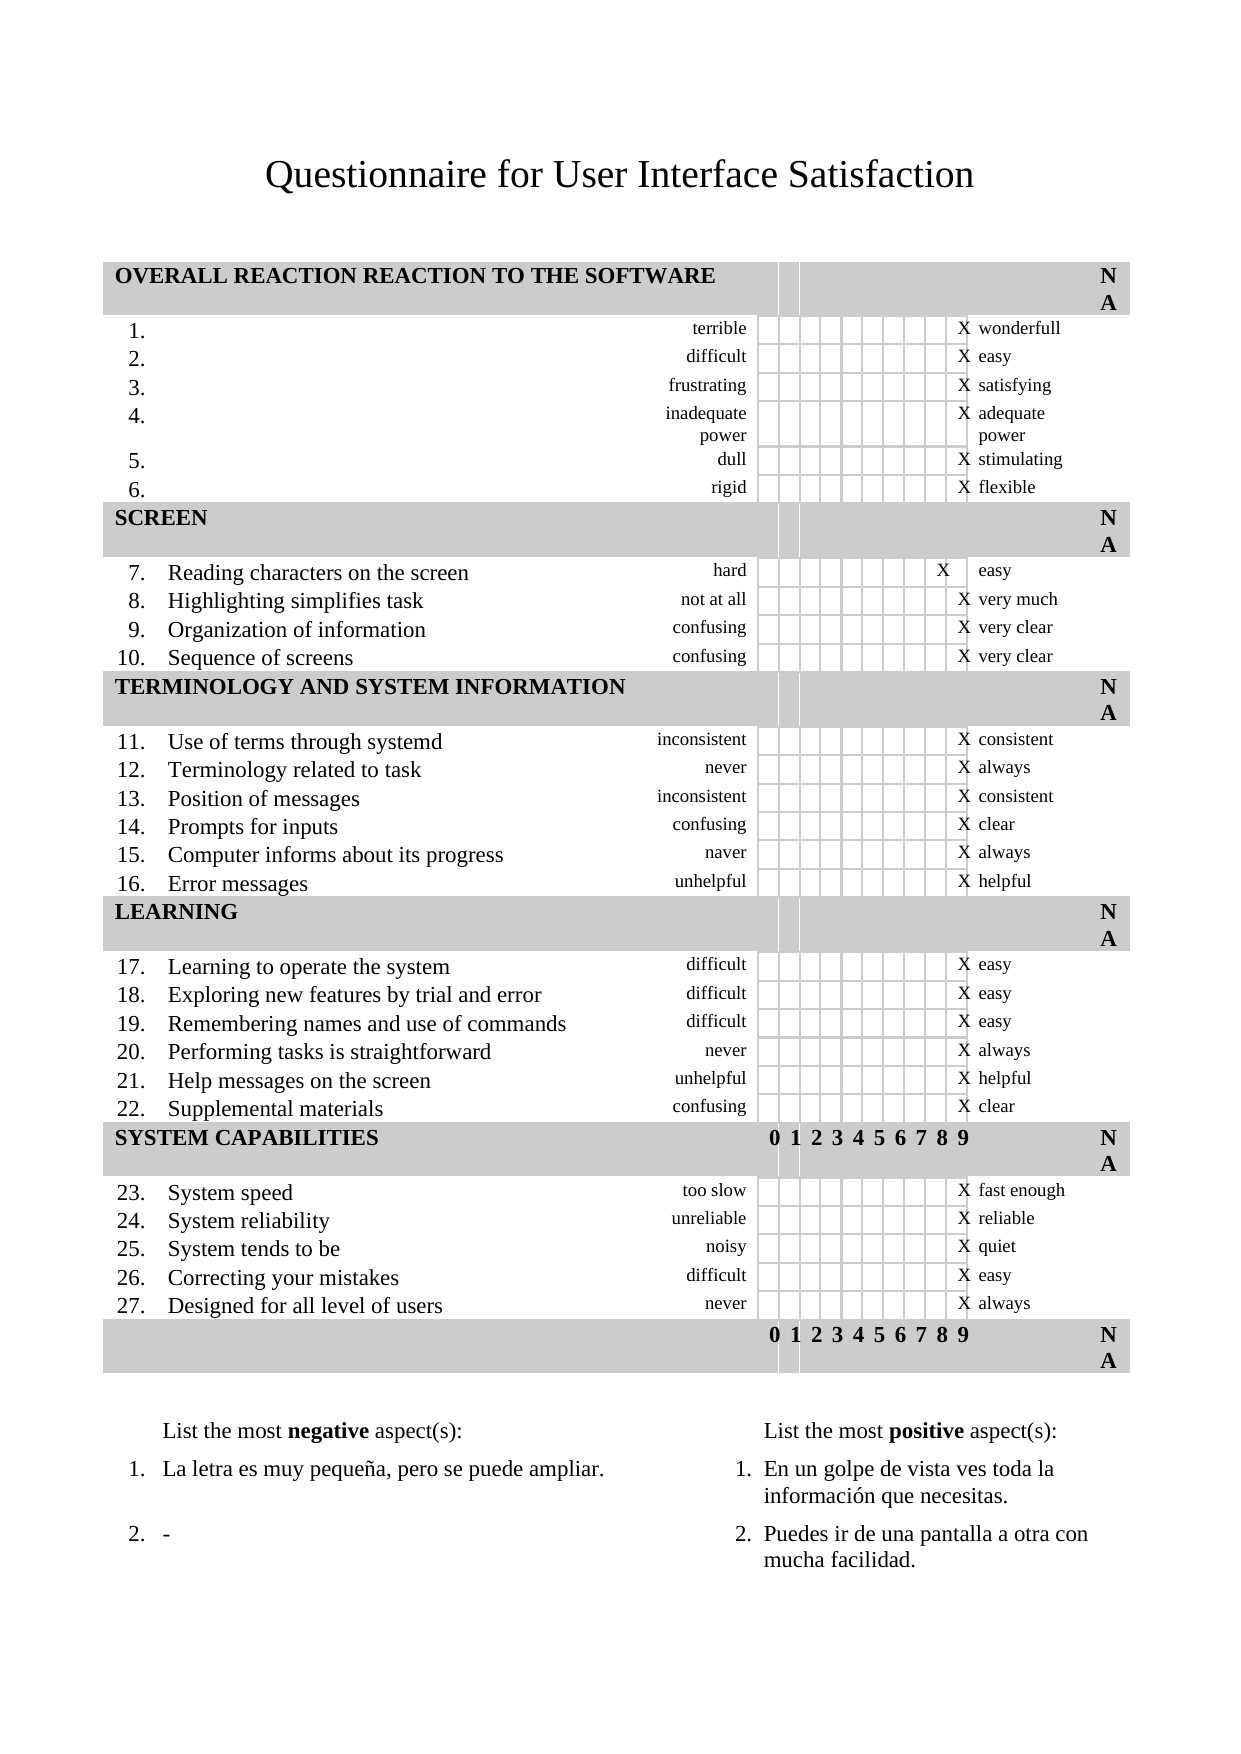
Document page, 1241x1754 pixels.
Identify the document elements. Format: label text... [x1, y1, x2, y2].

table_cell hard [617, 557, 757, 586]
table_cell 21. [103, 1065, 156, 1093]
table_cell 4. [103, 400, 156, 445]
table_cell inconsistent [617, 783, 757, 811]
table_cell 23. [103, 1176, 156, 1205]
table_cell [1089, 726, 1130, 754]
table_cell [884, 588, 903, 614]
table_cell 9 [946, 898, 967, 951]
table_cell [905, 1292, 924, 1319]
table_cell Help messages on the screen [156, 1065, 617, 1093]
table_cell 18. [103, 980, 156, 1008]
table_cell [780, 728, 799, 754]
table_cell difficult [617, 343, 757, 372]
table_cell [759, 476, 778, 502]
table_cell [905, 785, 924, 811]
table_cell [759, 841, 778, 868]
table_cell [884, 448, 903, 474]
table_cell X [947, 870, 966, 896]
table_cell [821, 1292, 840, 1319]
table_cell [821, 785, 840, 811]
table_cell X [947, 345, 966, 372]
table_header 6 [883, 262, 904, 315]
table_cell [843, 1010, 861, 1036]
table_cell [884, 1264, 903, 1290]
table_cell [780, 813, 799, 839]
table_cell wonderfull [968, 315, 1089, 343]
table_cell [843, 982, 861, 1008]
table_cell 8 [925, 673, 946, 726]
table_cell [905, 448, 924, 474]
table_cell LEARNING [103, 896, 758, 951]
table_cell [821, 1095, 840, 1122]
table_cell [863, 870, 882, 896]
table_cell 9 [946, 504, 967, 557]
table_cell [884, 1067, 903, 1093]
table_cell [1089, 474, 1130, 502]
table_cell [905, 1067, 924, 1093]
table_cell [759, 870, 778, 896]
table_cell 3 [820, 504, 841, 557]
table_cell [926, 1095, 945, 1122]
table_cell [905, 813, 924, 839]
table_cell [759, 345, 778, 372]
table_cell [821, 645, 840, 671]
table_cell [1089, 1093, 1130, 1122]
table_cell [905, 953, 924, 979]
table_cell X [947, 1292, 966, 1319]
table_cell [884, 1179, 903, 1205]
table_cell [926, 1067, 945, 1093]
table_cell [821, 1067, 840, 1093]
table_cell [926, 402, 945, 445]
table_cell [926, 982, 945, 1008]
table_cell adequate power [968, 400, 1089, 445]
table_cell 13. [103, 783, 156, 811]
table_cell [758, 1374, 1130, 1411]
table_cell 27. [103, 1290, 156, 1319]
table_cell [926, 870, 945, 896]
table_cell Prompts for inputs [156, 811, 617, 839]
table_cell [780, 1010, 799, 1036]
table_cell [801, 1095, 819, 1122]
table_cell [884, 1292, 903, 1319]
table_cell confusing [617, 643, 757, 671]
table_cell [821, 1264, 840, 1290]
table_cell unhelpful [617, 868, 757, 896]
table_cell 2 [800, 898, 820, 951]
table_cell [821, 1179, 840, 1205]
table_cell 8 [925, 1124, 946, 1176]
table_cell very much [968, 586, 1089, 614]
table_cell 8 [925, 898, 946, 951]
table_cell [843, 785, 861, 811]
table_cell [801, 448, 819, 474]
table_cell [843, 1039, 861, 1065]
table_cell X [947, 402, 966, 445]
table_cell X [947, 1264, 966, 1290]
table_cell [821, 1207, 840, 1233]
table_cell [863, 476, 882, 502]
table_cell [926, 1264, 945, 1290]
table_cell 3. [103, 372, 156, 400]
table_cell 1 [779, 673, 799, 726]
table_cell [967, 896, 1089, 951]
table_cell confusing [617, 614, 757, 642]
table_cell [801, 616, 819, 642]
table_cell [926, 616, 945, 642]
table_cell [821, 374, 840, 400]
table_cell [780, 645, 799, 671]
table_cell Sequence of screens [156, 643, 617, 671]
table_cell [947, 559, 966, 586]
table_cell [905, 559, 924, 586]
table_cell [884, 870, 903, 896]
table_cell 8 [925, 504, 946, 557]
table_cell [780, 1067, 799, 1093]
table_cell [780, 953, 799, 979]
table_cell X [947, 756, 966, 782]
table_cell [759, 1264, 778, 1290]
table_cell [156, 315, 617, 343]
table_cell easy [968, 343, 1089, 372]
table_cell [905, 756, 924, 782]
table_cell [759, 374, 778, 400]
table_header OVERALL REACTION REACTION TO THE SOFTWARE [103, 262, 758, 315]
table_cell flexible [968, 474, 1089, 502]
table_cell X [947, 841, 966, 868]
table_cell [926, 785, 945, 811]
table_cell [780, 588, 799, 614]
table_cell [801, 402, 819, 445]
table_cell NA [1089, 1319, 1130, 1373]
table_cell Reading characters on the screen [156, 557, 617, 586]
table_cell [759, 785, 778, 811]
table_cell [1089, 811, 1130, 839]
table_cell [1089, 1065, 1130, 1093]
table_cell [905, 1264, 924, 1290]
table_cell [801, 476, 819, 502]
table_cell [801, 728, 819, 754]
table_header 3 [820, 262, 841, 315]
table_cell terrible [617, 315, 757, 343]
table_cell [1089, 783, 1130, 811]
table_cell X [947, 1010, 966, 1036]
table_cell [801, 1207, 819, 1233]
table_cell [1089, 1205, 1130, 1233]
table_cell [759, 1235, 778, 1262]
table_cell TERMINOLOGY AND SYSTEM INFORMATION [103, 671, 758, 726]
table_cell [926, 645, 945, 671]
table_cell [884, 317, 903, 343]
table_cell too slow [617, 1176, 757, 1205]
table_cell easy [968, 1008, 1089, 1036]
table_cell System speed [156, 1176, 617, 1205]
table_cell Supplemental materials [156, 1093, 617, 1122]
table_cell Computer informs about its progress [156, 839, 617, 868]
table_header 7 [904, 262, 925, 315]
table_cell [884, 1235, 903, 1262]
table_cell [759, 616, 778, 642]
table_cell [780, 374, 799, 400]
table_cell [1089, 643, 1130, 671]
table_header 0 [758, 262, 778, 315]
table_cell [1089, 980, 1130, 1008]
table_cell [926, 345, 945, 372]
table_cell [843, 756, 861, 782]
table_cell [1089, 1233, 1130, 1262]
table_cell clear [968, 811, 1089, 839]
table_cell 1 [779, 1124, 799, 1176]
table_cell [821, 317, 840, 343]
table_cell [801, 1010, 819, 1036]
table_cell 11. [103, 726, 156, 754]
table_cell 5 [862, 898, 883, 951]
table_cell [967, 1122, 1089, 1176]
table_cell [821, 982, 840, 1008]
table_cell [863, 1010, 882, 1036]
table_cell [863, 448, 882, 474]
table_cell [801, 813, 819, 839]
table_cell X [947, 317, 966, 343]
table_cell stimulating [968, 445, 1089, 474]
table_cell [863, 953, 882, 979]
table_cell [926, 1179, 945, 1205]
table_cell [1089, 557, 1130, 586]
table_cell [884, 345, 903, 372]
table_cell [884, 645, 903, 671]
table_cell [843, 317, 861, 343]
table_cell never [617, 1290, 757, 1319]
table_cell helpful [968, 868, 1089, 896]
table_cell easy [968, 557, 1089, 586]
table_cell [967, 502, 1089, 557]
table_cell X [947, 813, 966, 839]
table_cell easy [968, 951, 1089, 979]
table_cell [905, 317, 924, 343]
table_cell [884, 953, 903, 979]
table_cell not at all [617, 586, 757, 614]
table_cell X [947, 374, 966, 400]
table_cell [780, 1264, 799, 1290]
table_cell X [947, 448, 966, 474]
table_cell Learning to operate the system [156, 951, 617, 979]
table_cell 1 [779, 1321, 799, 1373]
table_cell [843, 1235, 861, 1262]
table_cell [905, 1095, 924, 1122]
table_cell [821, 616, 840, 642]
table_cell [759, 1067, 778, 1093]
table_cell 5 [862, 673, 883, 726]
table_cell 1. [617, 1450, 758, 1514]
table_cell always [968, 839, 1089, 868]
table_cell Designed for all level of users [156, 1290, 617, 1319]
table_cell [905, 374, 924, 400]
table_cell 17. [103, 951, 156, 979]
table_cell [1089, 1290, 1130, 1319]
table_cell difficult [617, 1262, 757, 1290]
table_cell [843, 1067, 861, 1093]
table_cell [801, 1264, 819, 1290]
table_cell [156, 474, 617, 502]
table_cell X [947, 785, 966, 811]
table_cell Highlighting simplifies task [156, 586, 617, 614]
table_cell consistent [968, 726, 1089, 754]
table_cell 7 [904, 1321, 925, 1373]
table_cell noisy [617, 1233, 757, 1262]
table_cell [863, 345, 882, 372]
table_cell [780, 1095, 799, 1122]
table_cell [843, 953, 861, 979]
table_cell [821, 728, 840, 754]
table_cell NA [1089, 502, 1130, 557]
table_cell consistent [968, 783, 1089, 811]
table_cell [821, 476, 840, 502]
table_cell [905, 1010, 924, 1036]
table_cell [905, 588, 924, 614]
table_cell easy [968, 1262, 1089, 1290]
table_cell [617, 1374, 758, 1411]
table_cell 4 [841, 898, 862, 951]
table_cell [759, 1292, 778, 1319]
title Questionnaire for User Interface Satisfaction [103, 150, 1136, 196]
table_cell [843, 616, 861, 642]
table_cell 2. [617, 1514, 758, 1578]
table_cell X [947, 616, 966, 642]
table_cell [905, 1235, 924, 1262]
table_cell [1089, 1008, 1130, 1036]
table_cell [801, 953, 819, 979]
table_cell [926, 476, 945, 502]
table_cell La letra es muy pequeña, pero se puede ampliar. [156, 1450, 617, 1514]
table_cell [801, 345, 819, 372]
table_cell X [947, 1235, 966, 1262]
table_cell [780, 1207, 799, 1233]
table_cell [821, 1235, 840, 1262]
table_cell helpful [968, 1065, 1089, 1093]
table_cell 19. [103, 1008, 156, 1036]
table_cell [884, 982, 903, 1008]
table_cell [843, 559, 861, 586]
table_cell List the most negative aspect(s): [156, 1411, 617, 1449]
table_cell [843, 813, 861, 839]
table_cell [103, 1319, 617, 1373]
table_cell [801, 317, 819, 343]
table_cell [821, 345, 840, 372]
table_cell [801, 374, 819, 400]
table_cell [1089, 445, 1130, 474]
table_header 5 [862, 262, 883, 315]
table_cell 8. [103, 586, 156, 614]
table_cell [926, 1207, 945, 1233]
table_cell X [947, 982, 966, 1008]
table_cell 2 [800, 1124, 820, 1176]
table_cell [884, 1207, 903, 1233]
table_cell [801, 1235, 819, 1262]
table_cell always [968, 1036, 1089, 1065]
table_cell NA [1089, 896, 1130, 951]
table_cell Exploring new features by trial and error [156, 980, 617, 1008]
table_cell 0 [758, 1321, 778, 1373]
table_cell 0 [758, 898, 778, 951]
table_cell X [947, 1179, 966, 1205]
table_cell 7. [103, 557, 156, 586]
table_cell [905, 402, 924, 445]
table_cell X [947, 645, 966, 671]
table_cell 6. [103, 474, 156, 502]
table_cell 0 [758, 673, 778, 726]
table_cell unreliable [617, 1205, 757, 1233]
table_cell 6 [883, 673, 904, 726]
table_cell System tends to be [156, 1233, 617, 1262]
table_cell rigid [617, 474, 757, 502]
table_cell 3 [820, 1321, 841, 1373]
table_cell [821, 841, 840, 868]
table_cell 1 [779, 898, 799, 951]
table_cell Performing tasks is straightforward [156, 1036, 617, 1065]
table_cell 2 [800, 504, 820, 557]
table_cell 1. [103, 1450, 156, 1514]
table_cell X [947, 728, 966, 754]
table_cell [759, 728, 778, 754]
table_cell [1089, 1262, 1130, 1290]
table_cell Remembering names and use of commands [156, 1008, 617, 1036]
table_cell [905, 841, 924, 868]
table_cell [884, 785, 903, 811]
table_cell [1089, 839, 1130, 868]
table_cell difficult [617, 980, 757, 1008]
table_cell Puedes ir de una pantalla a otra con mucha facilidad. [758, 1514, 1130, 1578]
table_cell 10. [103, 643, 156, 671]
table_cell 6 [883, 504, 904, 557]
table_cell reliable [968, 1205, 1089, 1233]
table_cell SYSTEM CAPABILITIES [103, 1122, 758, 1176]
table_cell [103, 1411, 156, 1449]
table_cell 9 [946, 1321, 967, 1373]
table_cell [926, 953, 945, 979]
table_cell 9 [946, 673, 967, 726]
table_cell 5 [862, 1124, 883, 1176]
table_cell [801, 982, 819, 1008]
table_cell [1089, 372, 1130, 400]
table_cell [759, 317, 778, 343]
table_cell [821, 756, 840, 782]
table_cell naver [617, 839, 757, 868]
table_cell [759, 1207, 778, 1233]
table_cell [905, 728, 924, 754]
table_cell very clear [968, 643, 1089, 671]
table_cell confusing [617, 811, 757, 839]
table_cell [863, 645, 882, 671]
table_cell [843, 448, 861, 474]
table_cell [926, 1010, 945, 1036]
table_cell 4 [841, 673, 862, 726]
table_cell [863, 402, 882, 445]
table_cell easy [968, 980, 1089, 1008]
table_cell [821, 402, 840, 445]
table_cell [863, 1235, 882, 1262]
table_cell [780, 448, 799, 474]
table_cell [843, 1264, 861, 1290]
table_cell Use of terms through systemd [156, 726, 617, 754]
table_cell [884, 756, 903, 782]
table_cell [1089, 1036, 1130, 1065]
table_cell [884, 728, 903, 754]
table_cell [156, 343, 617, 372]
table_cell [863, 1207, 882, 1233]
table_cell [780, 1292, 799, 1319]
table_cell [617, 1411, 758, 1449]
table_cell [905, 870, 924, 896]
table_header 2 [800, 262, 820, 315]
table_cell [905, 476, 924, 502]
table_header 1 [779, 262, 799, 315]
table_cell [926, 841, 945, 868]
table_cell X [947, 1039, 966, 1065]
table_cell [780, 982, 799, 1008]
table_cell 1. [103, 315, 156, 343]
table_header NA [1089, 262, 1130, 315]
table_cell [103, 1374, 156, 1411]
table_cell 9 [946, 1124, 967, 1176]
table_cell 2. [103, 1514, 156, 1578]
table_cell [863, 756, 882, 782]
table_cell [884, 1010, 903, 1036]
table_cell [843, 345, 861, 372]
table_cell [884, 374, 903, 400]
table_cell 2 [800, 1321, 820, 1373]
table_cell [821, 953, 840, 979]
table_cell [843, 1292, 861, 1319]
table_cell [801, 559, 819, 586]
table_cell [863, 317, 882, 343]
table_cell [926, 588, 945, 614]
table_cell Position of messages [156, 783, 617, 811]
table_cell Error messages [156, 868, 617, 896]
table_cell [780, 402, 799, 445]
table_cell [863, 813, 882, 839]
table_cell [926, 1292, 945, 1319]
table_cell [759, 953, 778, 979]
table_cell [926, 813, 945, 839]
table_cell [1089, 614, 1130, 642]
table_cell [905, 982, 924, 1008]
table_cell [780, 841, 799, 868]
table_cell [759, 982, 778, 1008]
table_cell [759, 1179, 778, 1205]
table_cell Terminology related to task [156, 754, 617, 782]
table_cell X [947, 1207, 966, 1233]
table_cell [905, 1039, 924, 1065]
table_cell [801, 1039, 819, 1065]
table_cell [821, 588, 840, 614]
table_cell 20. [103, 1036, 156, 1065]
table_cell 22. [103, 1093, 156, 1122]
table_cell [863, 616, 882, 642]
table_cell never [617, 1036, 757, 1065]
table_cell [884, 1039, 903, 1065]
table_cell [905, 1207, 924, 1233]
table_cell satisfying [968, 372, 1089, 400]
table_cell [156, 445, 617, 474]
table_cell 0 [758, 1124, 778, 1176]
table_cell [926, 756, 945, 782]
table_cell [884, 476, 903, 502]
table_cell unhelpful [617, 1065, 757, 1093]
table_cell [780, 785, 799, 811]
table_cell Organization of information [156, 614, 617, 642]
table_cell clear [968, 1093, 1089, 1122]
table_cell 12. [103, 754, 156, 782]
table_cell [801, 588, 819, 614]
table_cell [156, 1374, 617, 1411]
table_cell 16. [103, 868, 156, 896]
table_cell [843, 1095, 861, 1122]
table_cell [843, 588, 861, 614]
table_cell [759, 448, 778, 474]
table_cell [926, 448, 945, 474]
table_cell [863, 785, 882, 811]
table_cell [863, 1039, 882, 1065]
table_cell [843, 1179, 861, 1205]
table_header [967, 262, 1089, 315]
table_cell [801, 1067, 819, 1093]
table_cell System reliability [156, 1205, 617, 1233]
table_cell 9. [103, 614, 156, 642]
table_cell [843, 870, 861, 896]
table_cell X [926, 559, 945, 586]
table_cell 5 [862, 1321, 883, 1373]
table_cell [1089, 1176, 1130, 1205]
table_cell confusing [617, 1093, 757, 1122]
table_cell [884, 559, 903, 586]
table_cell [821, 1010, 840, 1036]
table_cell inadequate power [617, 400, 757, 445]
table_cell quiet [968, 1233, 1089, 1262]
table_cell [863, 728, 882, 754]
table_cell 26. [103, 1262, 156, 1290]
table_cell [926, 317, 945, 343]
table_cell [926, 1235, 945, 1262]
table_cell 3 [820, 673, 841, 726]
table_cell 3 [820, 1124, 841, 1176]
table_cell [863, 559, 882, 586]
table_cell [843, 374, 861, 400]
table_cell [863, 1292, 882, 1319]
table_cell [759, 588, 778, 614]
table_cell [780, 870, 799, 896]
table_cell [1089, 754, 1130, 782]
table_cell [843, 1207, 861, 1233]
table_cell [1089, 343, 1130, 372]
table_cell X [947, 953, 966, 979]
table_cell 7 [904, 504, 925, 557]
table_cell [801, 841, 819, 868]
table_cell 15. [103, 839, 156, 868]
table_cell [801, 756, 819, 782]
table_cell SCREEN [103, 502, 758, 557]
table_cell inconsistent [617, 726, 757, 754]
table_cell always [968, 754, 1089, 782]
table_cell 7 [904, 673, 925, 726]
table_cell [1089, 400, 1130, 445]
table_cell [759, 1039, 778, 1065]
table_cell [863, 1264, 882, 1290]
table_cell 24. [103, 1205, 156, 1233]
table_cell NA [1089, 671, 1130, 726]
table_cell [1089, 315, 1130, 343]
table_cell [780, 1039, 799, 1065]
table_cell [863, 841, 882, 868]
table_cell [780, 317, 799, 343]
table_cell [780, 476, 799, 502]
table_cell [821, 1039, 840, 1065]
table_cell [759, 645, 778, 671]
table_cell [821, 813, 840, 839]
table_cell 5. [103, 445, 156, 474]
table_cell 1 [779, 504, 799, 557]
table_cell [926, 374, 945, 400]
table_cell 6 [883, 898, 904, 951]
table_cell [967, 671, 1089, 726]
table_cell X [947, 1067, 966, 1093]
table_cell 6 [883, 1124, 904, 1176]
table_cell 4 [841, 504, 862, 557]
table_cell [905, 345, 924, 372]
table_cell X [947, 1095, 966, 1122]
table_header 9 [946, 262, 967, 315]
table_cell [1089, 951, 1130, 979]
table_cell 4 [841, 1124, 862, 1176]
table_cell [905, 645, 924, 671]
table_cell [156, 372, 617, 400]
table_cell [801, 1292, 819, 1319]
table_cell [863, 1067, 882, 1093]
table_cell 0 [758, 504, 778, 557]
table_cell [863, 374, 882, 400]
table_cell [759, 559, 778, 586]
table_cell [759, 756, 778, 782]
table_cell [801, 645, 819, 671]
table_cell 7 [904, 1124, 925, 1176]
table_cell [780, 756, 799, 782]
table_cell dull [617, 445, 757, 474]
table_cell difficult [617, 1008, 757, 1036]
table_cell List the most positive aspect(s): [758, 1411, 1130, 1449]
table_cell [905, 1179, 924, 1205]
table_cell [884, 841, 903, 868]
table_cell 8 [925, 1321, 946, 1373]
table_cell [967, 1319, 1089, 1373]
table_cell [926, 1039, 945, 1065]
table_cell [780, 559, 799, 586]
table_header 4 [841, 262, 862, 315]
table_cell [759, 1095, 778, 1122]
table_cell 3 [820, 898, 841, 951]
table_cell [617, 1319, 758, 1373]
table_cell [863, 1179, 882, 1205]
table_cell never [617, 754, 757, 782]
table_cell 7 [904, 898, 925, 951]
table_cell [1089, 868, 1130, 896]
table_cell NA [1089, 1122, 1130, 1176]
table_cell [1089, 586, 1130, 614]
table_cell 2 [800, 673, 820, 726]
table_cell [780, 1235, 799, 1262]
table_cell [821, 559, 840, 586]
table_cell frustrating [617, 372, 757, 400]
table_cell 25. [103, 1233, 156, 1262]
table_cell [843, 841, 861, 868]
table_cell 6 [883, 1321, 904, 1373]
table_cell [759, 1010, 778, 1036]
table_cell difficult [617, 951, 757, 979]
table_cell [926, 728, 945, 754]
table_cell [884, 1095, 903, 1122]
table_cell [759, 813, 778, 839]
table_cell [843, 476, 861, 502]
table_cell 4 [841, 1321, 862, 1373]
table_cell [759, 402, 778, 445]
table_cell 5 [862, 504, 883, 557]
table_cell [843, 645, 861, 671]
table_header 8 [925, 262, 946, 315]
table_cell [801, 785, 819, 811]
table_cell X [947, 476, 966, 502]
table_cell [780, 1179, 799, 1205]
table_cell always [968, 1290, 1089, 1319]
table_cell very clear [968, 614, 1089, 642]
table_cell [801, 1179, 819, 1205]
table_cell [884, 813, 903, 839]
table_cell [780, 616, 799, 642]
table_cell Correcting your mistakes [156, 1262, 617, 1290]
table_cell 14. [103, 811, 156, 839]
table_cell fast enough [968, 1176, 1089, 1205]
table_cell [863, 982, 882, 1008]
table_cell En un golpe de vista ves toda la información que necesitas. [758, 1450, 1130, 1514]
table_cell [863, 1095, 882, 1122]
table_cell 2. [103, 343, 156, 372]
table_cell - [156, 1514, 617, 1578]
table_cell [884, 402, 903, 445]
table_cell [780, 345, 799, 372]
table_cell [156, 400, 617, 445]
table_cell [821, 870, 840, 896]
table_cell [884, 616, 903, 642]
table_cell [843, 402, 861, 445]
table_cell [843, 728, 861, 754]
table_cell [905, 616, 924, 642]
table_cell [801, 870, 819, 896]
table_cell X [947, 588, 966, 614]
table_cell [863, 588, 882, 614]
table_cell [821, 448, 840, 474]
